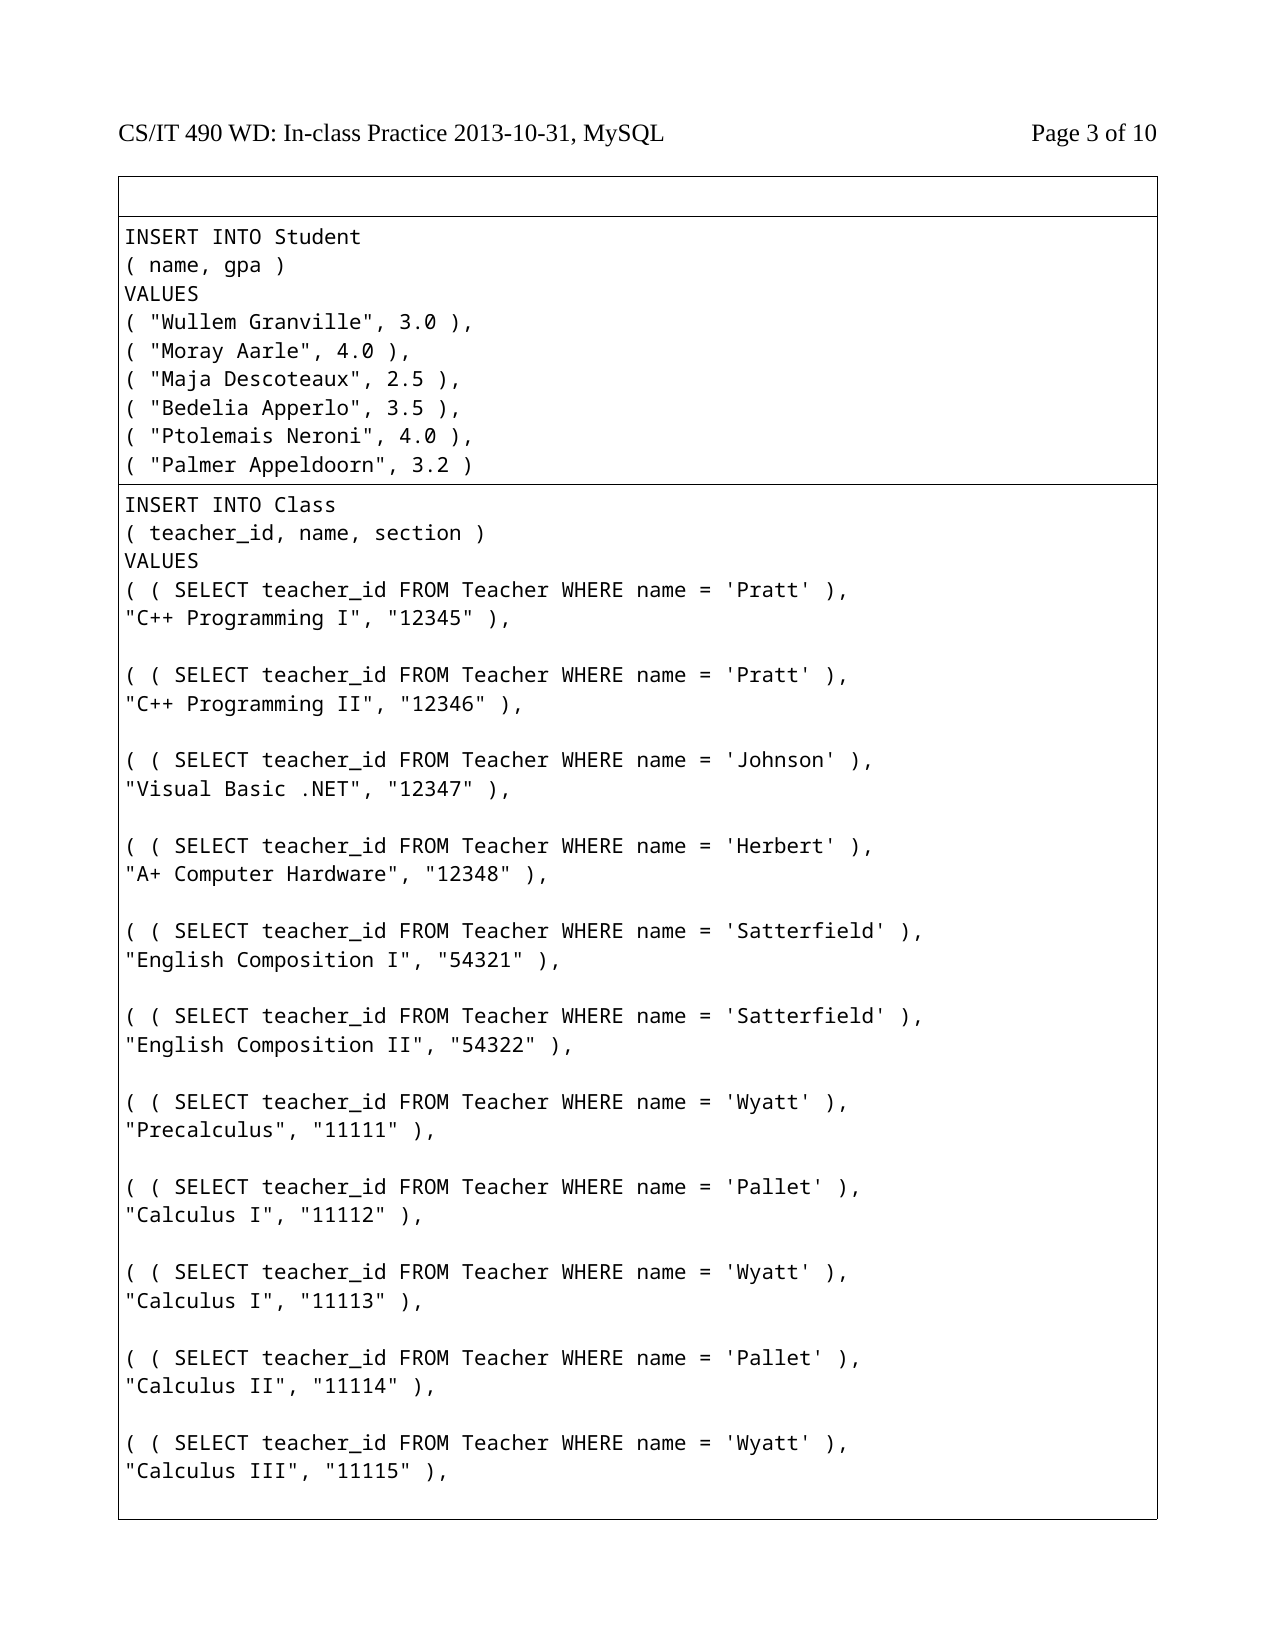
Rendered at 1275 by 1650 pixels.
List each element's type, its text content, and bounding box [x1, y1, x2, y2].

table_header [119, 177, 1157, 216]
table_cell INSERT INTO Student ( name, gpa ) VALUES ( "Wullem Granville", 3.0 ), ( "Moray Aarle", 4.0 ), ( "Maja Descoteaux", 2.5 ), ( "Bedelia Apperlo", 3.5 ), ( "Ptolemais Neroni", 4.0 ), ( "Palmer Appeldoorn", 3.2 ) [119, 217, 1157, 484]
table_cell INSERT INTO Class ( teacher_id, name, section ) VALUES ( ( SELECT teacher_id FROM Teacher WHERE name = 'Pratt' ), "C++ Programming I", "12345" ), ( ( SELECT teacher_id FROM Teacher WHERE name = 'Pratt' ), "C++ Programming II", "12346" ), ( ( SELECT teacher_id FROM Teacher WHERE name = 'Johnson' ), "Visual Basic .NET", "12347" ), ( ( SELECT teacher_id FROM Teacher WHERE name = 'Herbert' ), "A+ Computer Hardware", "12348" ), ( ( SELECT teacher_id FROM Teacher WHERE name = 'Satterfield' ), "English Composition I", "54321" ), ( ( SELECT teacher_id FROM Teacher WHERE name = 'Satterfield' ), "English Composition II", "54322" ), ( ( SELECT teacher_id FROM Teacher WHERE name = 'Wyatt' ), "Precalculus", "11111" ), ( ( SELECT teacher_id FROM Teacher WHERE name = 'Pallet' ), "Calculus I", "11112" ), ( ( SELECT teacher_id FROM Teacher WHERE name = 'Wyatt' ), "Calculus I", "11113" ), ( ( SELECT teacher_id FROM Teacher WHERE name = 'Pallet' ), "Calculus II", "11114" ), ( ( SELECT teacher_id FROM Teacher WHERE name = 'Wyatt' ), "Calculus III", "11115" ), [119, 485, 1157, 1519]
